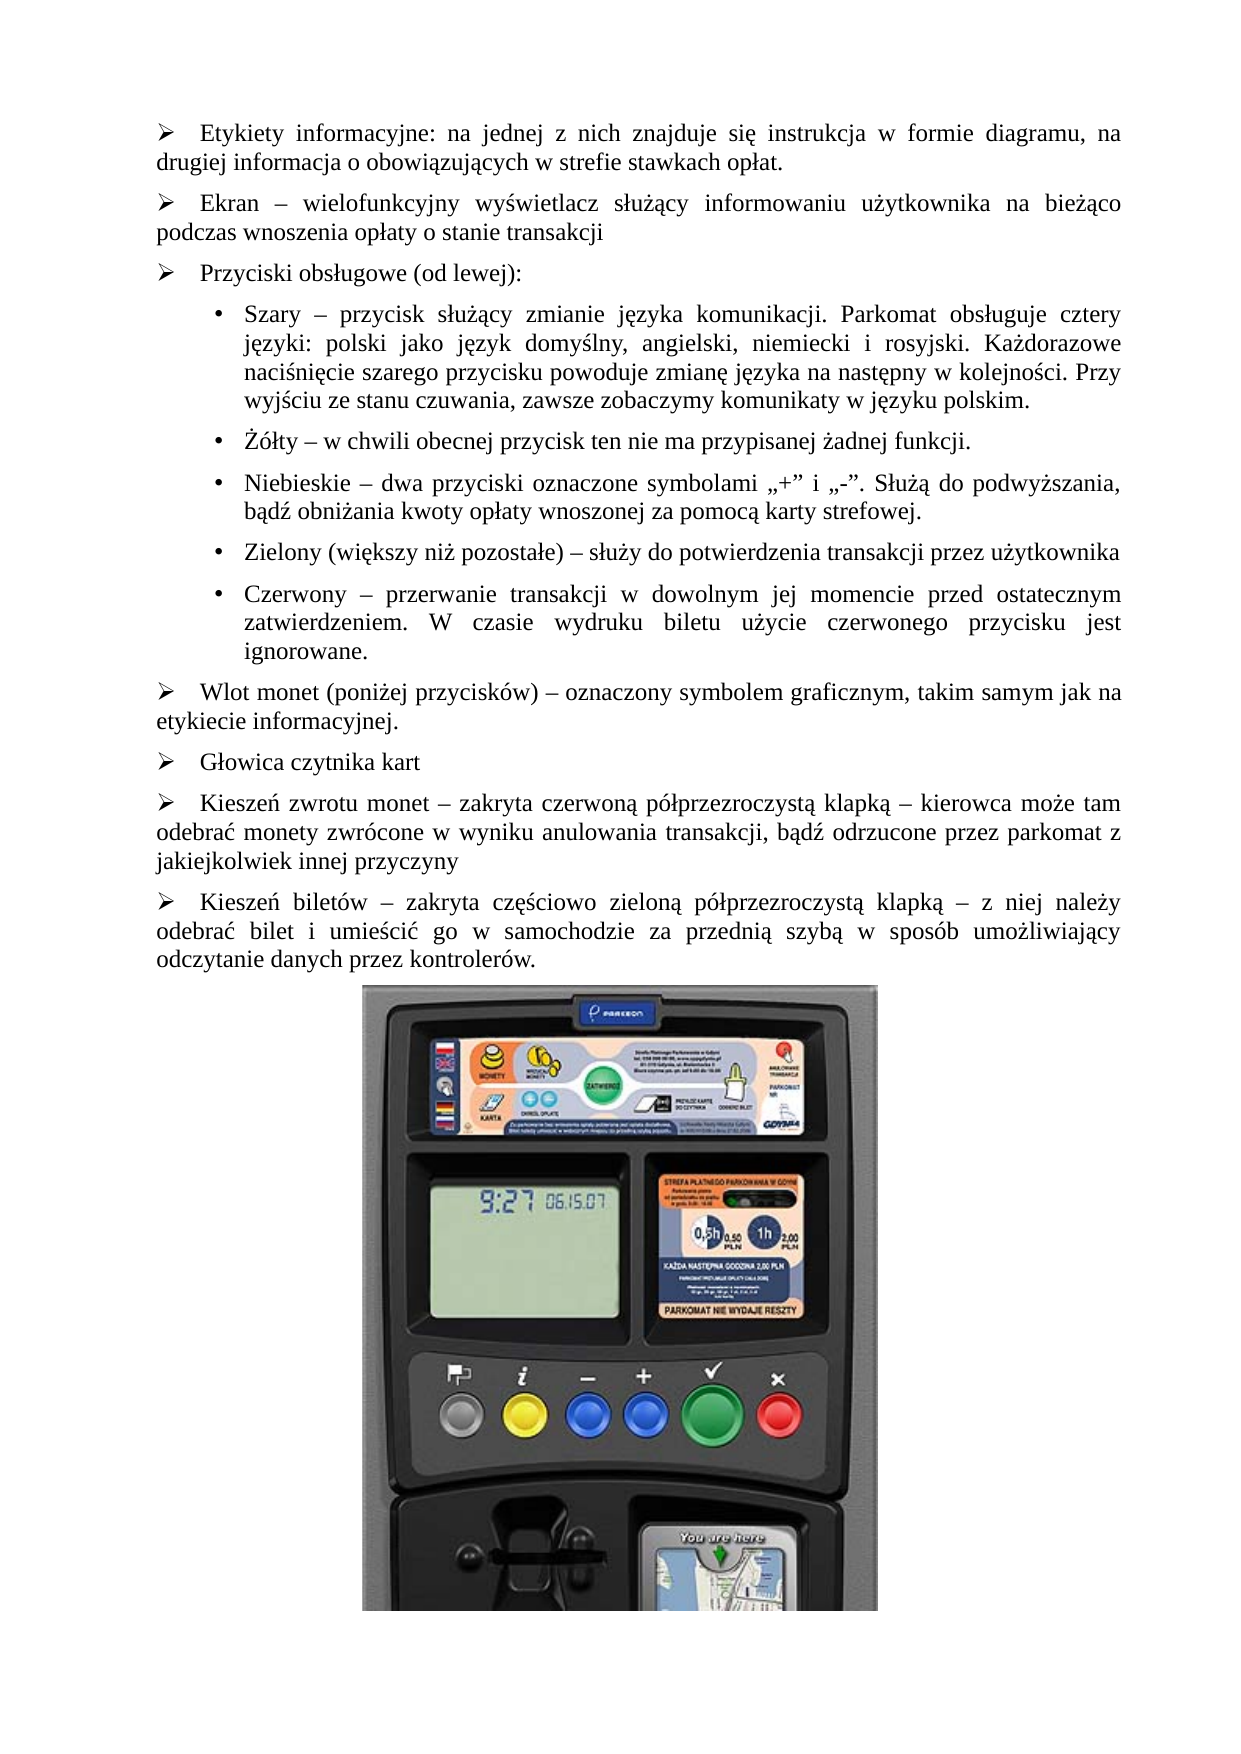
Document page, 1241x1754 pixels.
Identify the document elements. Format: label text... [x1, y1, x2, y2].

list Przyciski obsługowe (od lewej): [118, 258, 1122, 287]
list Kieszeń zwrotu monet – zakryta czerwoną półprzezroczystą klapką – kierowca może tam odebrać monety zwrócone w wyniku anulowania transakcji, bądź odrzucone przez parkomat z jakiejkolwiek innej przyczyny [118, 788, 1122, 874]
list Zielony (większy niż pozostałe) – służy do potwierdzenia transakcji przez użytkownika [214, 537, 1122, 566]
list Żółty – w chwili obecnej przycisk ten nie ma przypisanej żadnej funkcji. [214, 426, 1122, 455]
list Kieszeń biletów – zakryta częściowo zieloną półprzezroczystą klapką – z niej należy odebrać bilet i umieścić go w samochodzie za przednią szybą w sposób umożliwiający odczytanie danych przez kontrolerów. [118, 887, 1122, 973]
list Ekran – wielofunkcyjny wyświetlacz służący informowaniu użytkownika na bieżąco podczas wnoszenia opłaty o stanie transakcji [118, 188, 1122, 246]
list Etykiety informacyjne: na jednej z nich znajduje się instrukcja w formie diagramu, na drugiej informacja o obowiązujących w strefie stawkach opłat. [118, 118, 1122, 176]
list Wlot monet (poniżej przycisków) – oznaczony symbolem graficznym, takim samym jak na etykiecie informacyjnej. [118, 677, 1122, 735]
list Szary – przycisk służący zmianie języka komunikacji. Parkomat obsługuje cztery języki: polski jako język domyślny, angielski, niemiecki i rosyjski. Każdorazowe naciśnięcie szarego przycisku powoduje zmianę języka na następny w kolejności. Przy wyjściu ze stanu czuwania, zawsze zobaczymy komunikaty w języku polskim. [214, 299, 1122, 414]
list Czerwony – przerwanie transakcji w dowolnym jej momencie przed ostatecznym zatwierdzeniem. W czasie wydruku biletu użycie czerwonego przycisku jest ignorowane. [214, 579, 1122, 665]
list Głowica czytnika kart [118, 747, 1122, 776]
picture [362, 985, 878, 1611]
list Niebieskie – dwa przyciski oznaczone symbolami „+” i „-”. Służą do podwyższania, bądź obniżania kwoty opłaty wnoszonej za pomocą karty strefowej. [214, 468, 1122, 525]
